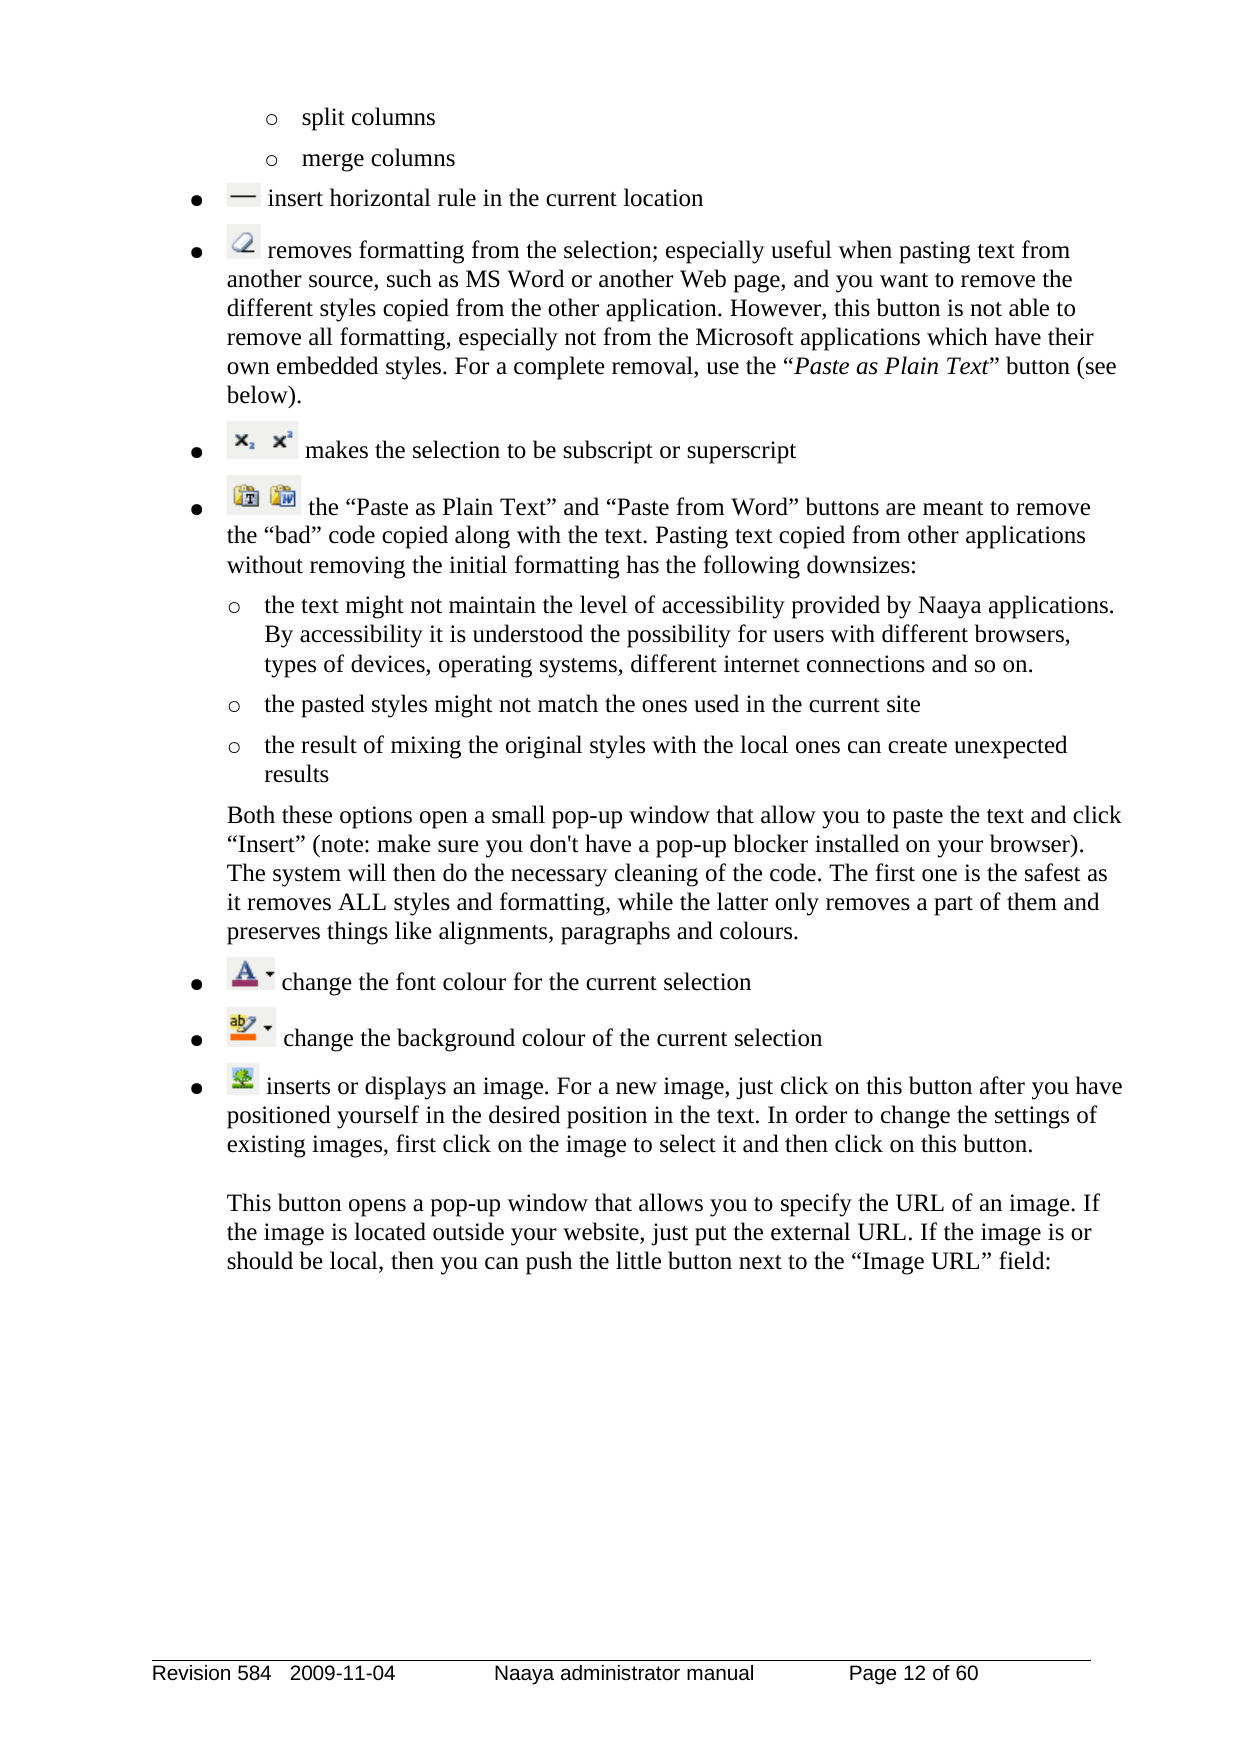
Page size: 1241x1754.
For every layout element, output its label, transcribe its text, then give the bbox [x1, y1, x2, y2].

list makes the selection to be subscript or superscript [189, 421, 1128, 464]
picture [226, 957, 275, 990]
picture [226, 1007, 277, 1047]
list the pasted styles might not match the ones used in the current site [227, 689, 1128, 718]
picture [226, 224, 261, 259]
list split columns [264, 102, 1128, 131]
picture [226, 1063, 260, 1095]
picture [226, 421, 299, 459]
list the “Paste as Plain Text” and “Paste from Word” buttons are meant to remove the “bad” code copied along with the text. Pasting text copied from other applications without removing the initial formatting has the following downsizes: [189, 476, 1128, 578]
list the result of mixing the original styles with the local ones can create unexpected results [227, 730, 1128, 788]
picture [226, 183, 261, 207]
list change the background colour of the current selection [189, 1007, 1128, 1052]
list Both these options open a small pop-up window that allow you to paste the text and click “Insert” (note: make sure you don't have a pop-up blocker installed on your browser). The system will then do the necessary cleaning of the code. The first one is the safest as it removes ALL styles and formatting, while the latter only removes a part of them and preserves things like alignments, paragraphs and colours. [189, 800, 1128, 945]
list the text might not maintain the level of accessibility provided by Naaya applications. By accessibility it is understood the possibility for users with different browsers, types of devices, operating systems, different internet connections and so on. [227, 590, 1128, 677]
list merge columns [264, 142, 1128, 171]
list insert horizontal rule in the current location [189, 183, 1128, 212]
list inserts or displays an image. For a new image, just click on this button after you have positioned yourself in the desired position in the text. In order to change the settings of existing images, first click on the image to select it and then click on this button. This button opens a pop-up window that allows you to specify the URL of an image. If the image is located outside your website, just put the external URL. If the image is or should be local, then you can push the little button next to the “Image URL” field: [189, 1063, 1128, 1362]
picture [226, 475, 302, 515]
list removes formatting from the selection; especially useful when pasting text from another source, such as MS Word or another Web page, and you want to remove the different styles copied from the other application. However, this button is not able to remove all formatting, especially not from the Microsoft applications which have their own embedded styles. For a complete removal, use the “Paste as Plain Text” button (see below). [189, 224, 1128, 409]
list change the font colour for the current selection [189, 957, 1128, 995]
